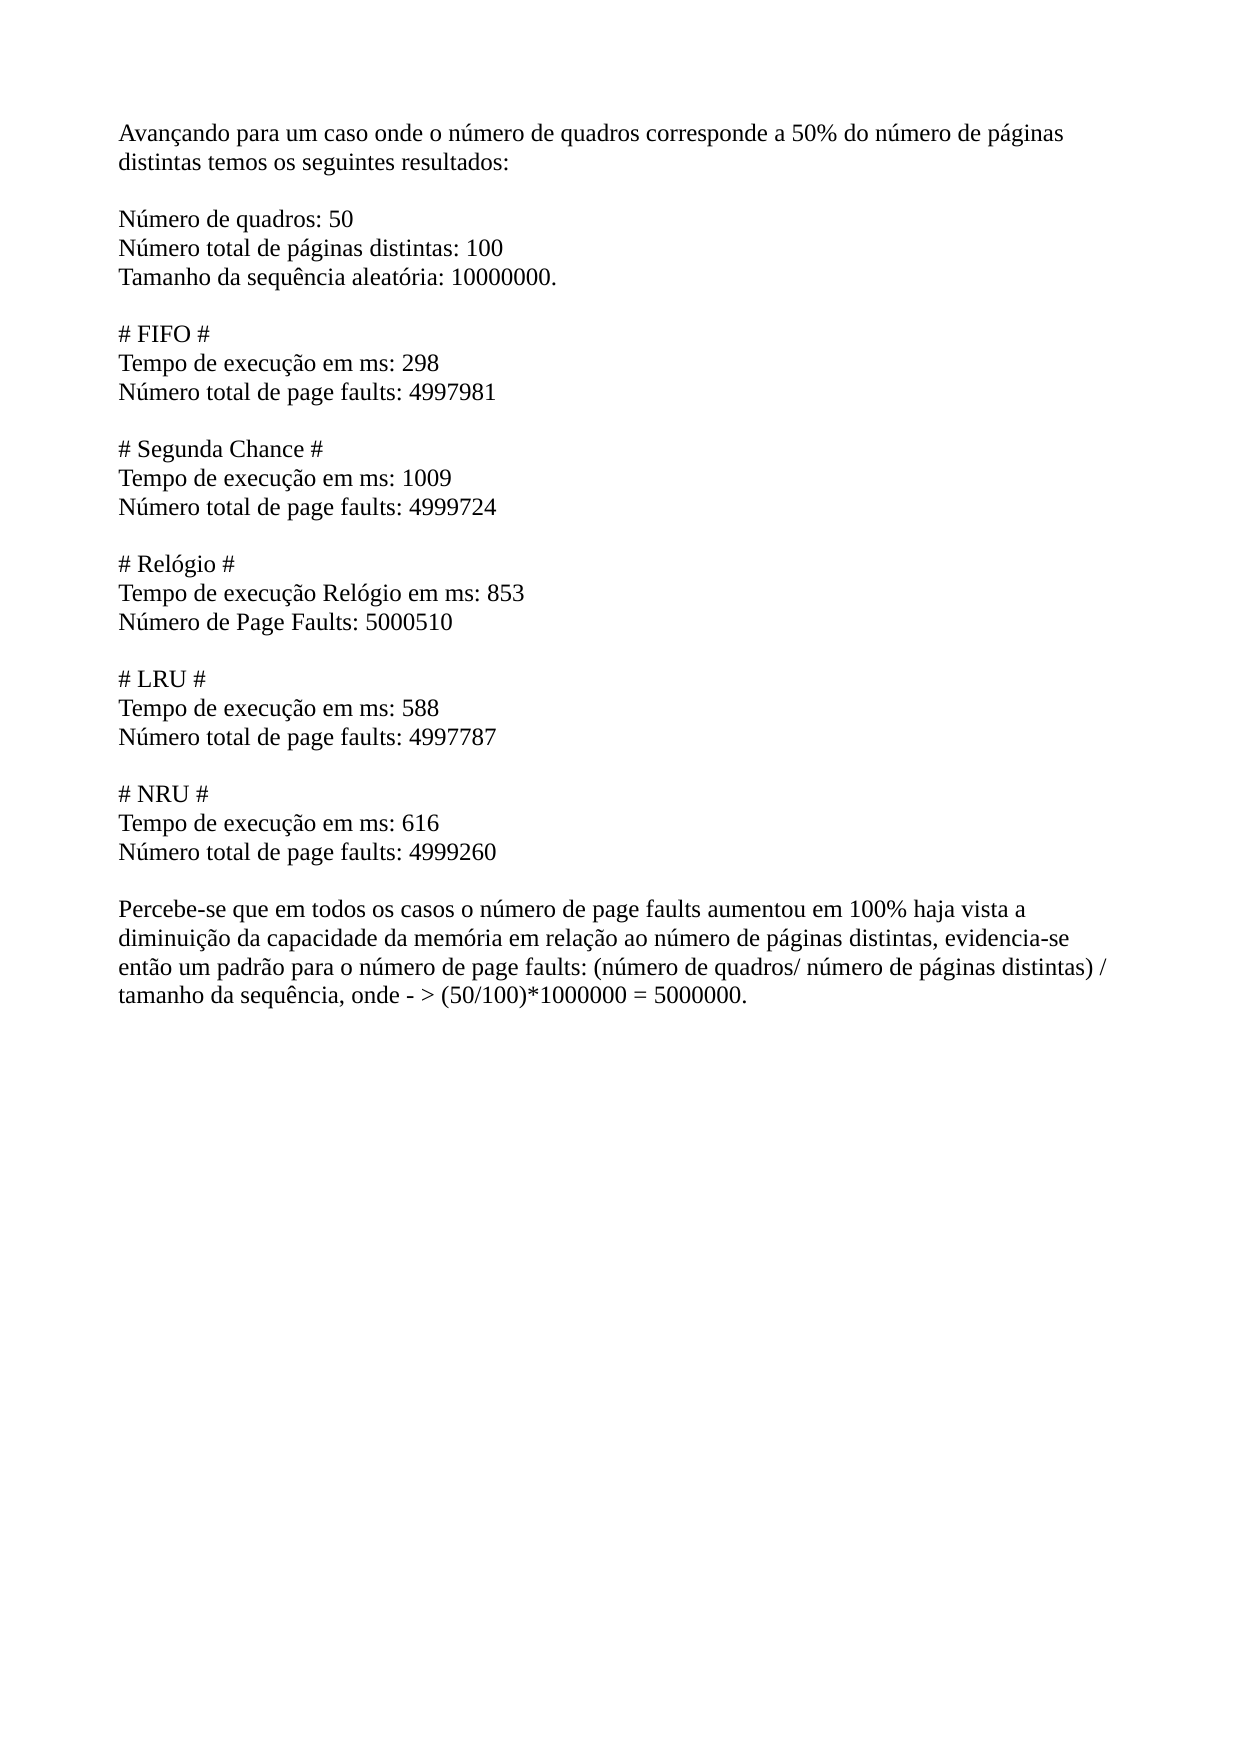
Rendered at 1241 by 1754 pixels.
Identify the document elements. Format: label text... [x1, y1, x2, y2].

text # Segunda Chance # [118, 434, 1122, 463]
text Percebe-se que em todos os casos o número de page faults aumentou em 100% haja vista a diminuição da capacidade da memória em relação ao número de páginas distintas, evidencia-se então um padrão para o número de page faults: (número de quadros/ número de páginas distintas) / tamanho da sequência, onde - > (50/100)*1000000 = 5000000. [118, 894, 1122, 1009]
text Avançando para um caso onde o número de quadros corresponde a 50% do número de páginas distintas temos os seguintes resultados: [118, 118, 1122, 176]
text Número total de páginas distintas: 100 [118, 233, 1122, 262]
text Número total de page faults: 4999260 [118, 837, 1122, 866]
text Tempo de execução em ms: 298 [118, 348, 1122, 377]
text # FIFO # [118, 319, 1122, 348]
text Número total de page faults: 4997981 [118, 377, 1122, 406]
text Número de Page Faults: 5000510 [118, 607, 1122, 636]
text Número de quadros: 50 [118, 204, 1122, 233]
text Tempo de execução Relógio em ms: 853 [118, 578, 1122, 607]
text Tamanho da sequência aleatória: 10000000. [118, 262, 1122, 291]
text Número total de page faults: 4999724 [118, 492, 1122, 521]
text # LRU # [118, 664, 1122, 693]
text Tempo de execução em ms: 1009 [118, 463, 1122, 492]
text Número total de page faults: 4997787 [118, 722, 1122, 751]
text # NRU # [118, 779, 1122, 808]
text Tempo de execução em ms: 616 [118, 808, 1122, 837]
text Tempo de execução em ms: 588 [118, 693, 1122, 722]
text # Relógio # [118, 549, 1122, 578]
